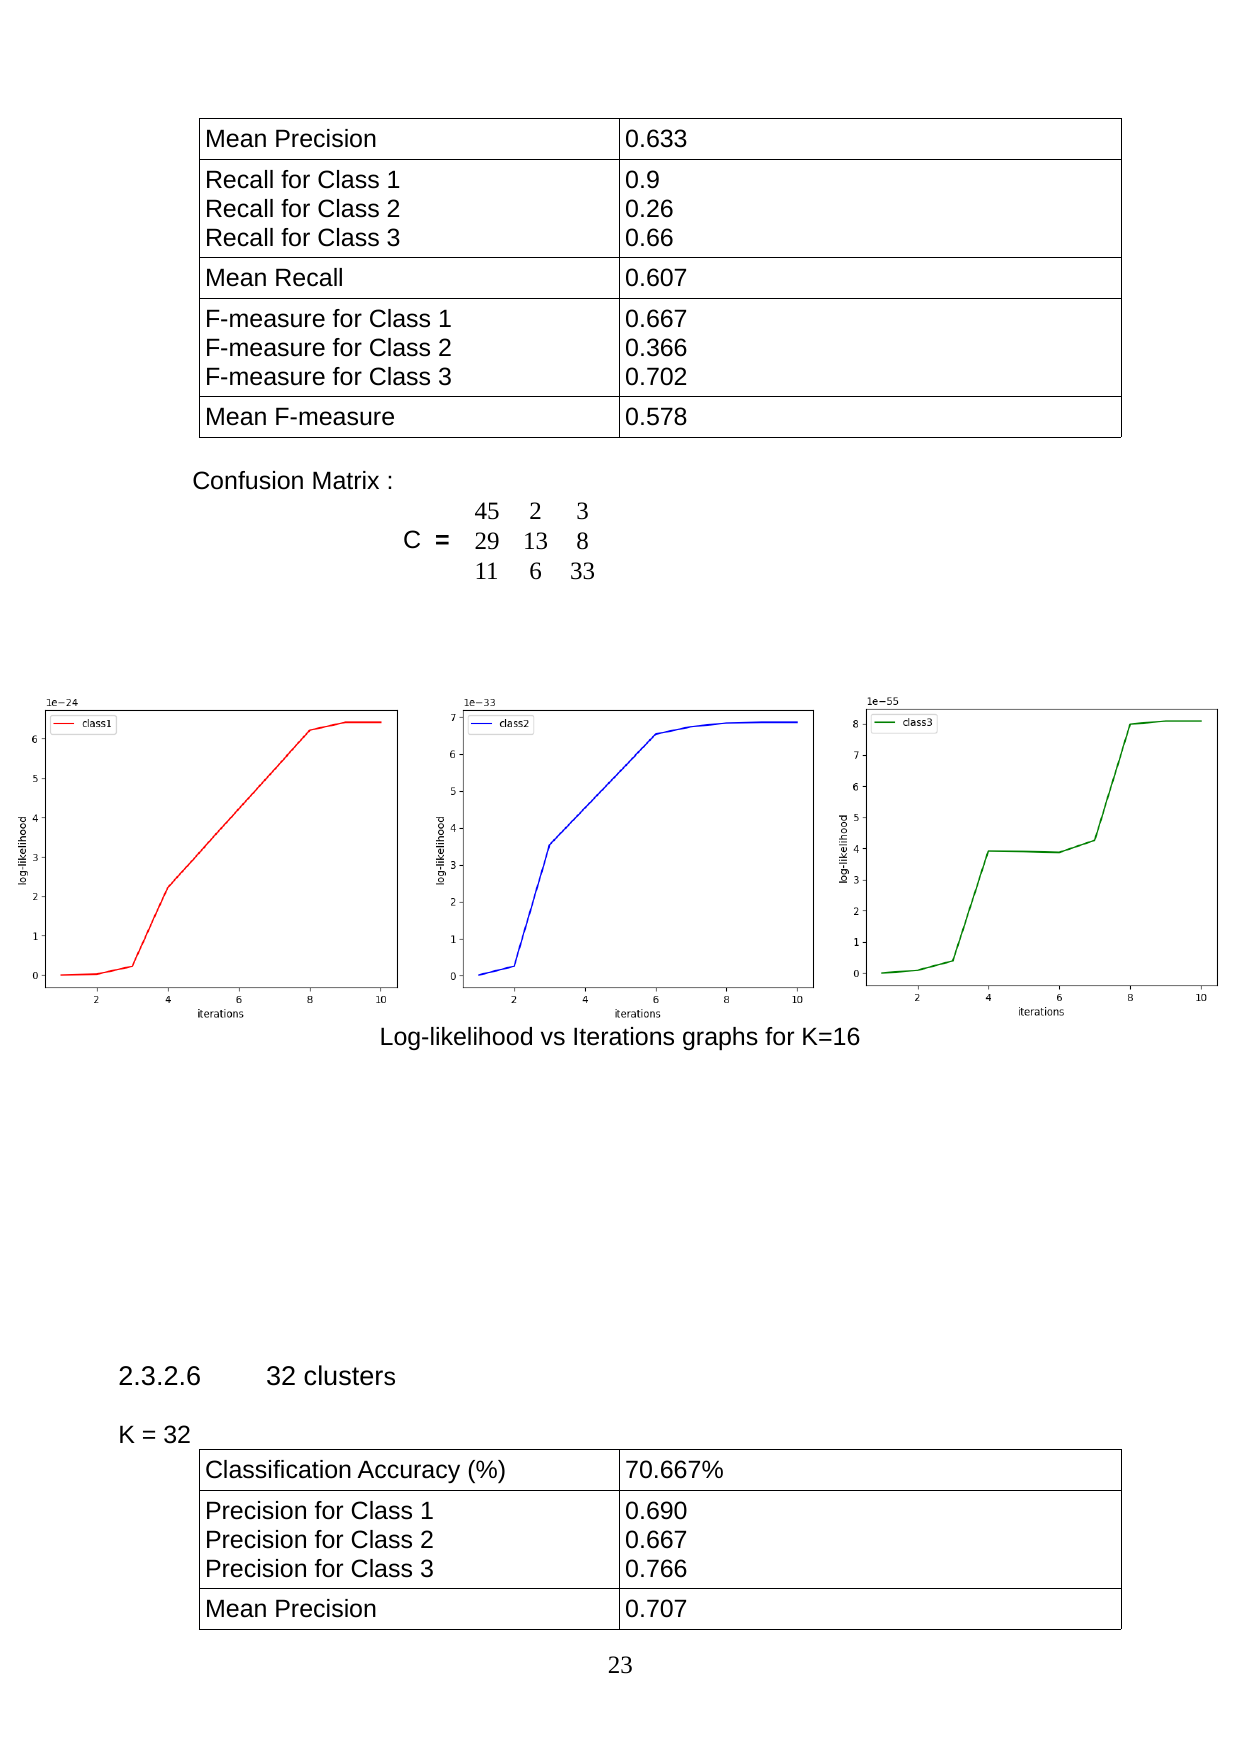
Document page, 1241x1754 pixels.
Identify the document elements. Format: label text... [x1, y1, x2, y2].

table_cell Mean Precision [200, 1589, 619, 1629]
text C = [118, 495, 1122, 584]
text 2.3.2.6 32 clusters [118, 1360, 1122, 1392]
picture [835, 693, 1223, 1021]
table_cell 0.607 [620, 258, 1121, 298]
table_cell Recall for Class 1 Recall for Class 2 Recall for Class 3 [200, 160, 619, 257]
table_cell Mean Precision [200, 119, 619, 159]
table_cell 0.667 0.366 0.702 [620, 299, 1121, 396]
table_cell Precision for Class 1 Precision for Class 2 Precision for Class 3 [200, 1491, 619, 1588]
text Confusion Matrix : [118, 466, 1122, 495]
table_header 70.667% [620, 1450, 1121, 1490]
table_cell 0.690 0.667 0.766 [620, 1491, 1121, 1588]
table_cell 0.707 [620, 1589, 1121, 1629]
table_cell 0.578 [620, 397, 1121, 437]
text K = 32 [118, 1420, 1122, 1449]
picture [14, 692, 405, 1020]
text Log-likelihood vs Iterations graphs for K=16 [118, 1021, 1122, 1050]
table_cell Mean Recall [200, 258, 619, 298]
table_cell Mean F-measure [200, 397, 619, 437]
table_header Classification Accuracy (%) [200, 1450, 619, 1490]
table_cell F-measure for Class 1 F-measure for Class 2 F-measure for Class 3 [200, 299, 619, 396]
table_cell 0.633 [620, 119, 1121, 159]
table_cell 0.9 0.26 0.66 [620, 160, 1121, 257]
picture [431, 695, 819, 1021]
